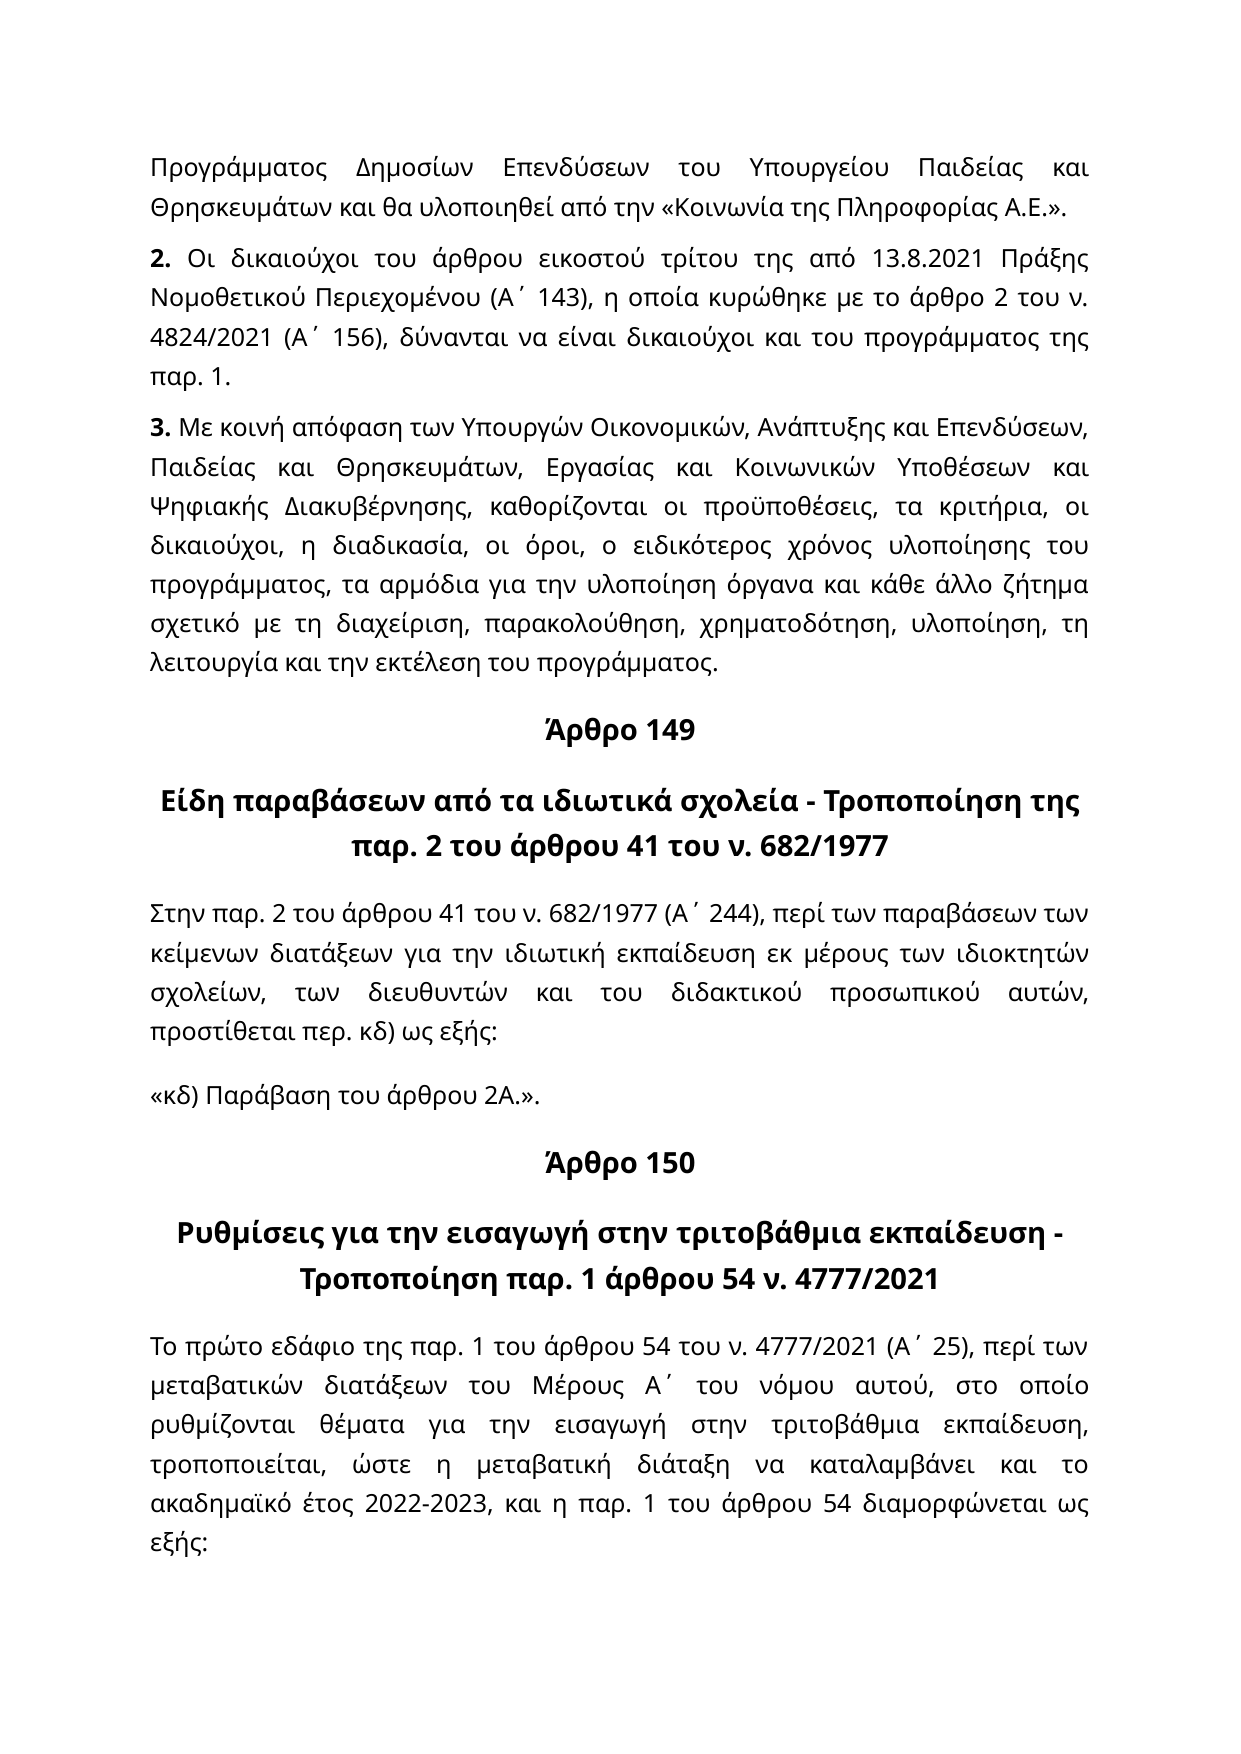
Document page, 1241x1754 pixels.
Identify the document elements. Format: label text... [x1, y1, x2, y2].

subtitle Άρθρο 149 [150, 709, 1090, 749]
text «κδ) Παράβαση του άρθρου 2Α.». [150, 1078, 1090, 1112]
subtitle Ρυθμίσεις για την εισαγωγή στην τριτοβάθμια εκπαίδευση - Τροποποίηση παρ. 1 άρθρου 54 ν. 4777/2021 [150, 1212, 1090, 1298]
text 2. Οι δικαιούχοι του άρθρου εικοστού τρίτου της από 13.8.2021 Πράξης Νομοθετικού Περιεχομένου (Α΄ 143), η οποία κυρώθηκε με το άρθρο 2 του ν. 4824/2021 (A΄ 156), δύνανται να είναι δικαιούχοι και του προγράμματος της παρ. 1. [150, 241, 1090, 392]
text Στην παρ. 2 του άρθρου 41 του ν. 682/1977 (A΄ 244), περί των παραβάσεων των κείμενων διατάξεων για την ιδιωτική εκπαίδευση εκ μέρους των ιδιοκτητών σχολείων, των διευθυντών και του διδακτικού προσωπικού αυτών, προστίθεται περ. κδ) ως εξής: [150, 896, 1090, 1048]
text 3. Με κοινή απόφαση των Υπουργών Οικονομικών, Ανάπτυξης και Επενδύσεων, Παιδείας και Θρησκευμάτων, Εργασίας και Κοινωνικών Υποθέσεων και Ψηφιακής Διακυβέρνησης, καθορίζονται οι προϋποθέσεις, τα κριτήρια, οι δικαιούχοι, η διαδικασία, οι όροι, ο ειδικότερος χρόνος υλοποίησης του προγράμματος, τα αρμόδια για την υλοποίηση όργανα και κάθε άλλο ζήτημα σχετικό με τη διαχείριση, παρακολούθηση, χρηματοδότηση, υλοποίηση, τη λειτουργία και την εκτέλεση του προγράμματος. [150, 410, 1090, 679]
text Το πρώτο εδάφιο της παρ. 1 του άρθρου 54 του ν. 4777/2021 (Α΄ 25), περί των μεταβατικών διατάξεων του Μέρους Α΄ του νόμου αυτού, στο οποίο ρυθμίζονται θέματα για την εισαγωγή στην τριτοβάθμια εκπαίδευση, τροποποιείται, ώστε η μεταβατική διάταξη να καταλαμβάνει και το ακαδημαϊκό έτος 2022-2023, και η παρ. 1 του άρθρου 54 διαμορφώνεται ως εξής: [150, 1329, 1090, 1559]
text Προγράμματος Δημοσίων Επενδύσεων του Υπουργείου Παιδείας και Θρησκευμάτων και θα υλοποιηθεί από την «Κοινωνία της Πληροφορίας Α.Ε.». [150, 150, 1090, 223]
subtitle Είδη παραβάσεων από τα ιδιωτικά σχολεία - Τροποποίηση της παρ. 2 του άρθρου 41 του ν. 682/1977 [150, 780, 1090, 865]
subtitle Άρθρο 150 [150, 1142, 1090, 1182]
